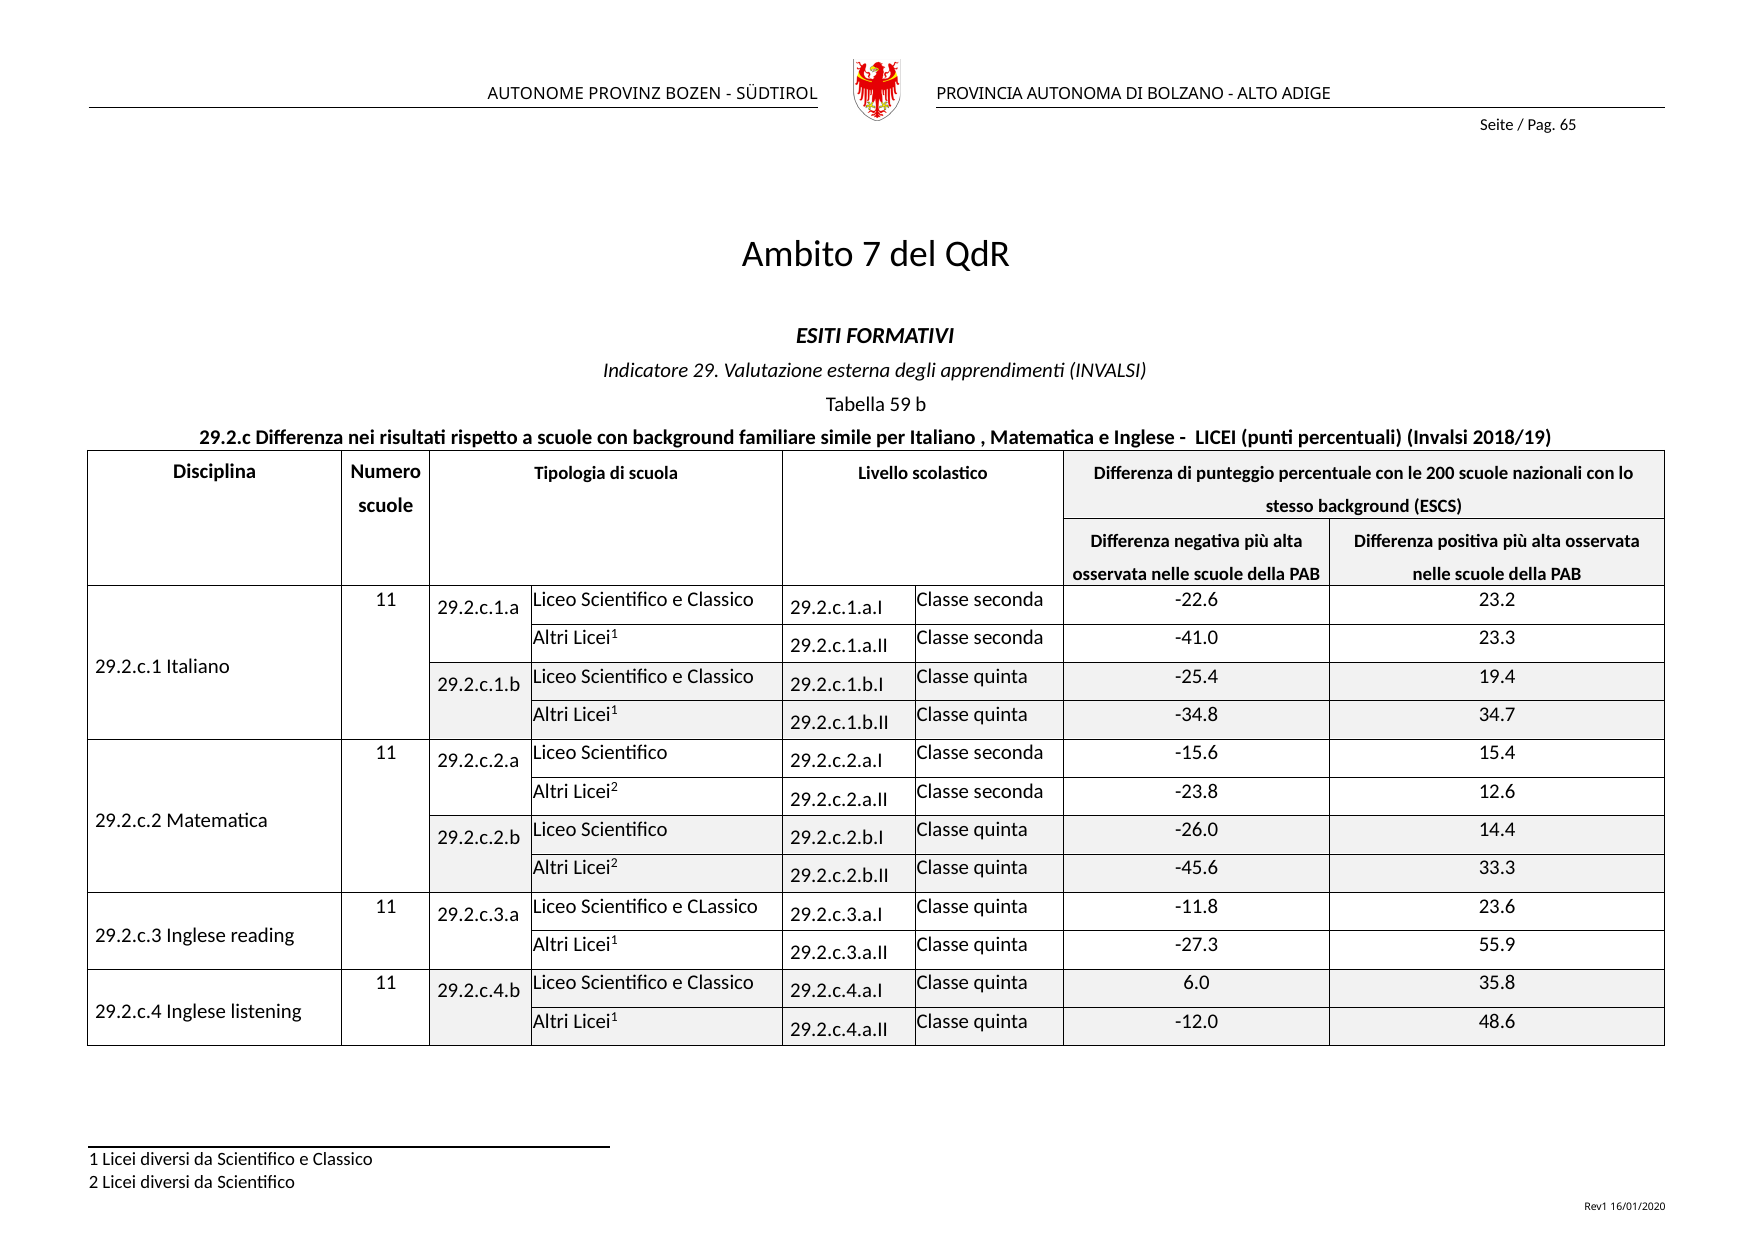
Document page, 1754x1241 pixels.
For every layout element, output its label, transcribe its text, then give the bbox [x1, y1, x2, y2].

table_cell Tipologia di scuola [430, 451, 782, 585]
table_cell Liceo Scientifico e Classico [532, 663, 782, 700]
table_cell Altri Licei2 [532, 855, 782, 892]
table_cell Differenza negativa più alta osservata nelle scuole della PAB [1064, 519, 1329, 585]
table_cell 29.2.c.4.b [430, 970, 531, 1045]
table_cell 11 [342, 893, 429, 968]
table_cell 29.2.c.1.b [430, 663, 531, 738]
table_cell 29.2.c.1 Italiano [88, 586, 341, 738]
table_cell -27.3 [1064, 931, 1329, 968]
table_cell Altri Licei [532, 778, 782, 815]
table_cell 11 [342, 970, 429, 1045]
table_cell Liceo Scientifico e Classico [532, 970, 782, 1007]
table_cell 12.6 [1330, 778, 1664, 815]
table_cell -12.0 [1064, 1008, 1329, 1045]
table_cell -23.8 [1064, 778, 1329, 815]
table_cell -45.6 [1064, 855, 1329, 892]
table_header Ambito 7 del QdR ESITI FORMATIVI Indicatore 29. Valutazione esterna degli apprendimenti (INVALSI) Tabella 59 b 29.2.c Differenza nei risultati rispetto a scuole con background familiare simile per Italiano , Matematica e Inglese - LICEI (punti percentuali) (Invalsi 2018/19) [88, 230, 1664, 450]
table_cell Liceo Scientifico [532, 816, 782, 853]
table_cell Classe seconda [916, 740, 1063, 777]
table_cell Classe quinta [916, 931, 1063, 968]
table_cell 29.2.c.1.b.II [783, 701, 915, 738]
table_cell 29.2.c.2.b [430, 816, 531, 892]
table_cell Classe quinta [916, 663, 1063, 700]
table_cell Classe quinta [916, 893, 1063, 930]
table_cell 29.2.c.4 Inglese listening [88, 970, 341, 1045]
table_cell -25.4 [1064, 663, 1329, 700]
table_cell Differenza positiva più alta osservata nelle scuole della PAB [1330, 519, 1664, 585]
table_cell 14.4 [1330, 816, 1664, 853]
table_cell 15.4 [1330, 740, 1664, 777]
table_cell 29.2.c.3.a.I [783, 893, 915, 930]
table_cell 11 [342, 586, 429, 738]
table_cell 23.2 [1330, 586, 1664, 623]
table_cell Classe quinta [916, 816, 1063, 853]
table_cell Classe quinta [916, 970, 1063, 1007]
table_cell -41.0 [1064, 625, 1329, 662]
table_cell 29.2.c.2 Matematica [88, 740, 341, 892]
table_cell Disciplina [88, 451, 341, 585]
table_cell -26.0 [1064, 816, 1329, 853]
table_cell Classe seconda [916, 625, 1063, 662]
table_cell Altri Licei1 [532, 701, 782, 738]
table_cell 55.9 [1330, 931, 1664, 968]
table_cell Classe quinta [916, 855, 1063, 892]
table_cell Altri Licei1 [532, 1008, 782, 1045]
table_cell Classe seconda [916, 778, 1063, 815]
table_cell 48.6 [1330, 1008, 1664, 1045]
table_cell -22.6 [1064, 586, 1329, 623]
table_cell 29.2.c.2.b.II [783, 855, 915, 892]
table_cell 29.2.c.1.a [430, 586, 531, 662]
table_cell 29.2.c.4.a.I [783, 970, 915, 1007]
table_cell 23.6 [1330, 893, 1664, 930]
table_cell Livello scolastico [783, 451, 1063, 585]
table_cell 29.2.c.3 Inglese reading [88, 893, 341, 968]
table_cell Altri Licei1 [532, 931, 782, 968]
table_cell -11.8 [1064, 893, 1329, 930]
table_cell Numero scuole [342, 451, 429, 585]
table_cell -15.6 [1064, 740, 1329, 777]
table_cell 29.2.c.1.b.I [783, 663, 915, 700]
table_cell -34.8 [1064, 701, 1329, 738]
table_cell Differenza di punteggio percentuale con le 200 scuole nazionali con lo stesso background (ESCS) [1064, 451, 1664, 517]
table_cell 29.2.c.3.a [430, 893, 531, 968]
table_cell 29.2.c.4.a.II [783, 1008, 915, 1045]
table_cell 11 [342, 740, 429, 892]
table_cell Classe quinta [916, 1008, 1063, 1045]
table_cell 29.2.c.1.a.I [783, 586, 915, 623]
table_cell 34.7 [1330, 701, 1664, 738]
table_cell 29.2.c.1.a.II [783, 625, 915, 662]
table_cell 29.2.c.2.a.II [783, 778, 915, 815]
table_cell 19.4 [1330, 663, 1664, 700]
table_cell 29.2.c.2.a.I [783, 740, 915, 777]
table_cell 35.8 [1330, 970, 1664, 1007]
table_cell Liceo Scientifico [532, 740, 782, 777]
table_cell Classe seconda [916, 586, 1063, 623]
table_cell 29.2.c.2.a [430, 740, 531, 815]
table_cell Liceo Scientifico e CLassico [532, 893, 782, 930]
table_cell Altri Licei [532, 625, 782, 662]
table_cell Classe quinta [916, 701, 1063, 738]
table_cell 29.2.c.2.b.I [783, 816, 915, 853]
table_cell 29.2.c.3.a.II [783, 931, 915, 968]
table_cell 33.3 [1330, 855, 1664, 892]
table_cell 6.0 [1064, 970, 1329, 1007]
table_cell Liceo Scientifico e Classico [532, 586, 782, 623]
table_cell 23.3 [1330, 625, 1664, 662]
